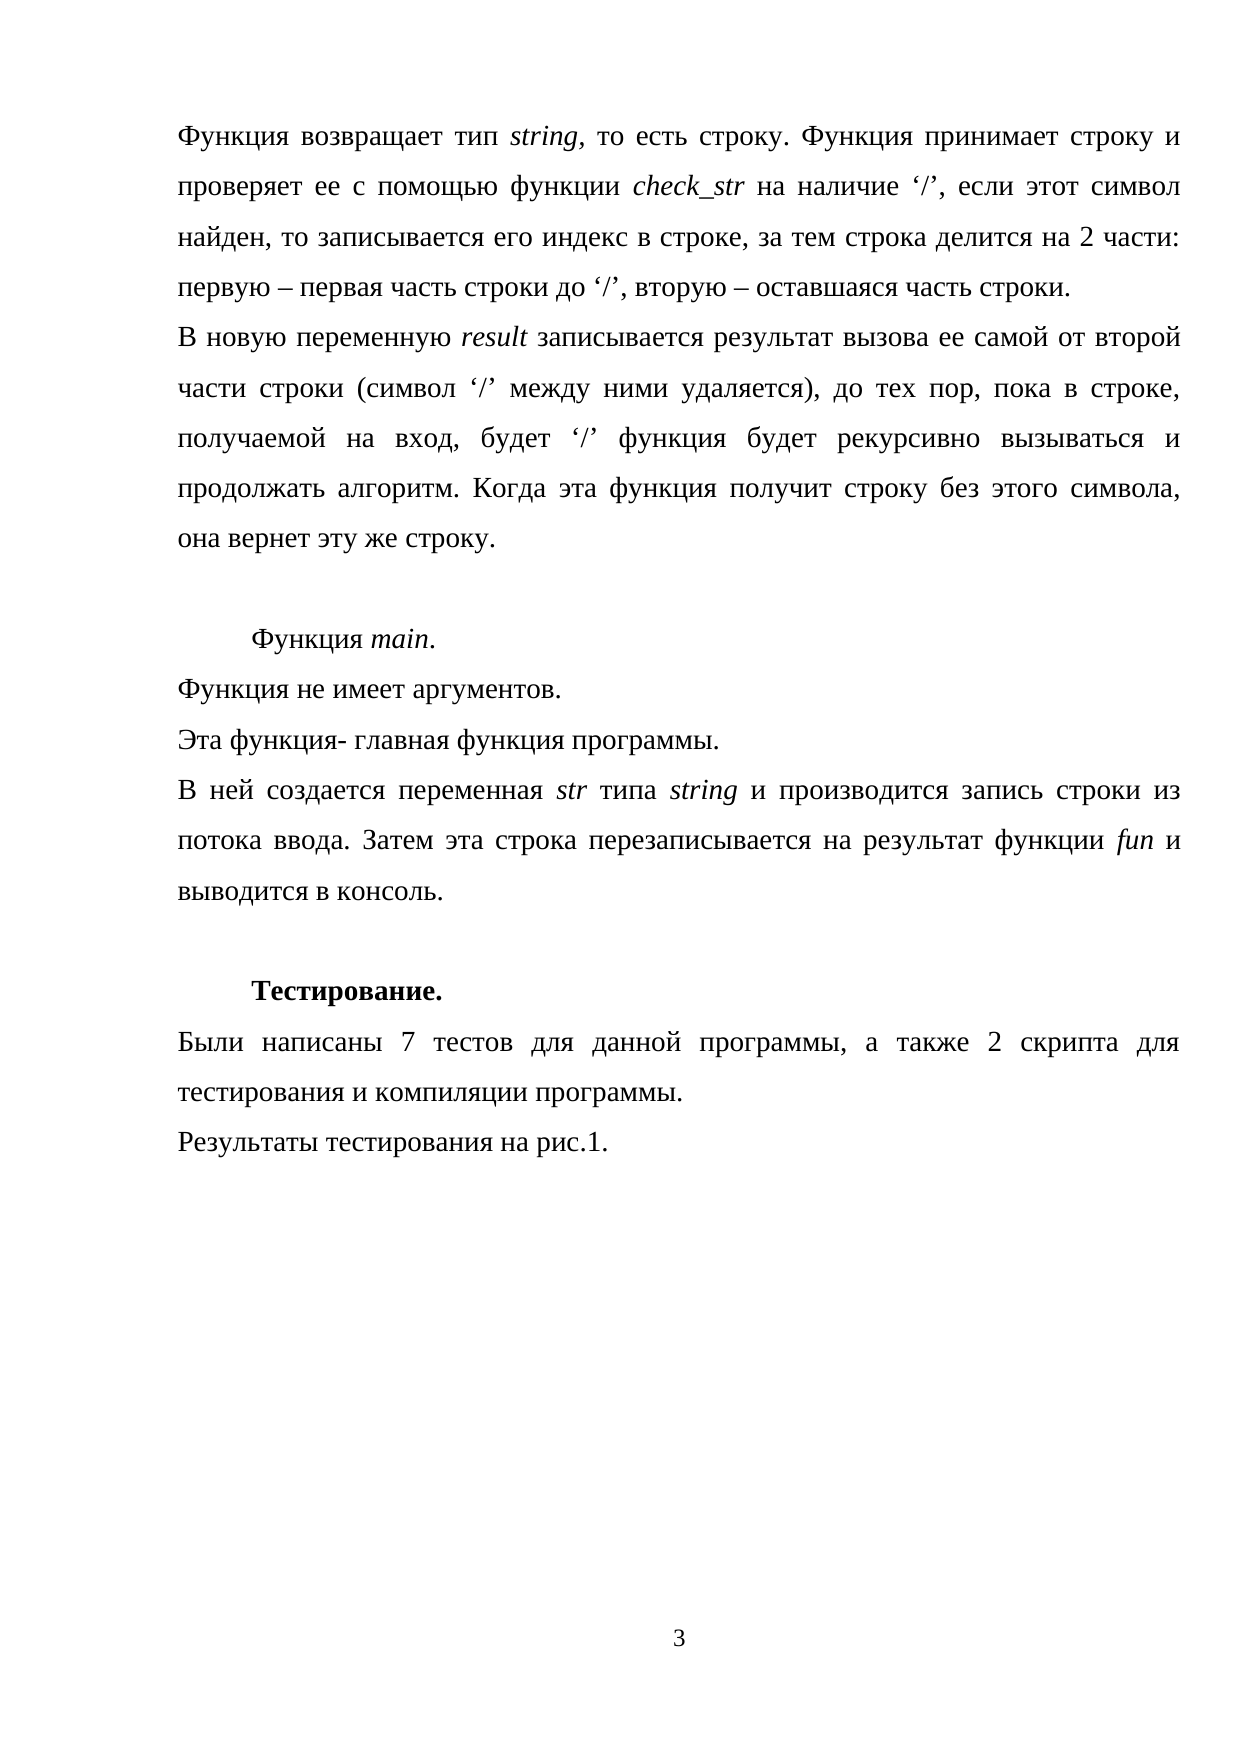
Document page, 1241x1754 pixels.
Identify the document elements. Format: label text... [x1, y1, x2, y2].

text В ней создается переменная str типа string и производится запись строки из потока ввода. Затем эта строка перезаписывается на результат функции fun и выводится в консоль. [177, 772, 1181, 906]
text Функция возвращает тип string, то есть строку. Функция принимает строку и проверяет ее с помощью функции check_str на наличие ‘/’, если этот символ найден, то записывается его индекс в строке, за тем строка делится на 2 части: первую – первая часть строки до ‘/’, вторую – оставшаяся часть строки. [177, 118, 1181, 303]
text Функция main. [177, 621, 1181, 655]
text Эта функция- главная функция программы. [177, 722, 1181, 755]
text В новую переменную result записывается результат вызова ее самой от второй части строки (символ ‘/’ между ними удаляется), до тех пор, пока в строке, получаемой на вход, будет ‘/’ функция будет рекурсивно вызываться и продолжать алгоритм. Когда эта функция получит строку без этого символа, она вернет эту же строку. [177, 319, 1181, 554]
text Функция не имеет аргументов. [177, 672, 1181, 705]
text Были написаны 7 тестов для данной программы, а также 2 скрипта для тестирования и компиляции программы. [177, 1024, 1181, 1108]
text Тестирование. [177, 973, 1181, 1007]
text Результаты тестирования на рис.1. [177, 1124, 1181, 1158]
